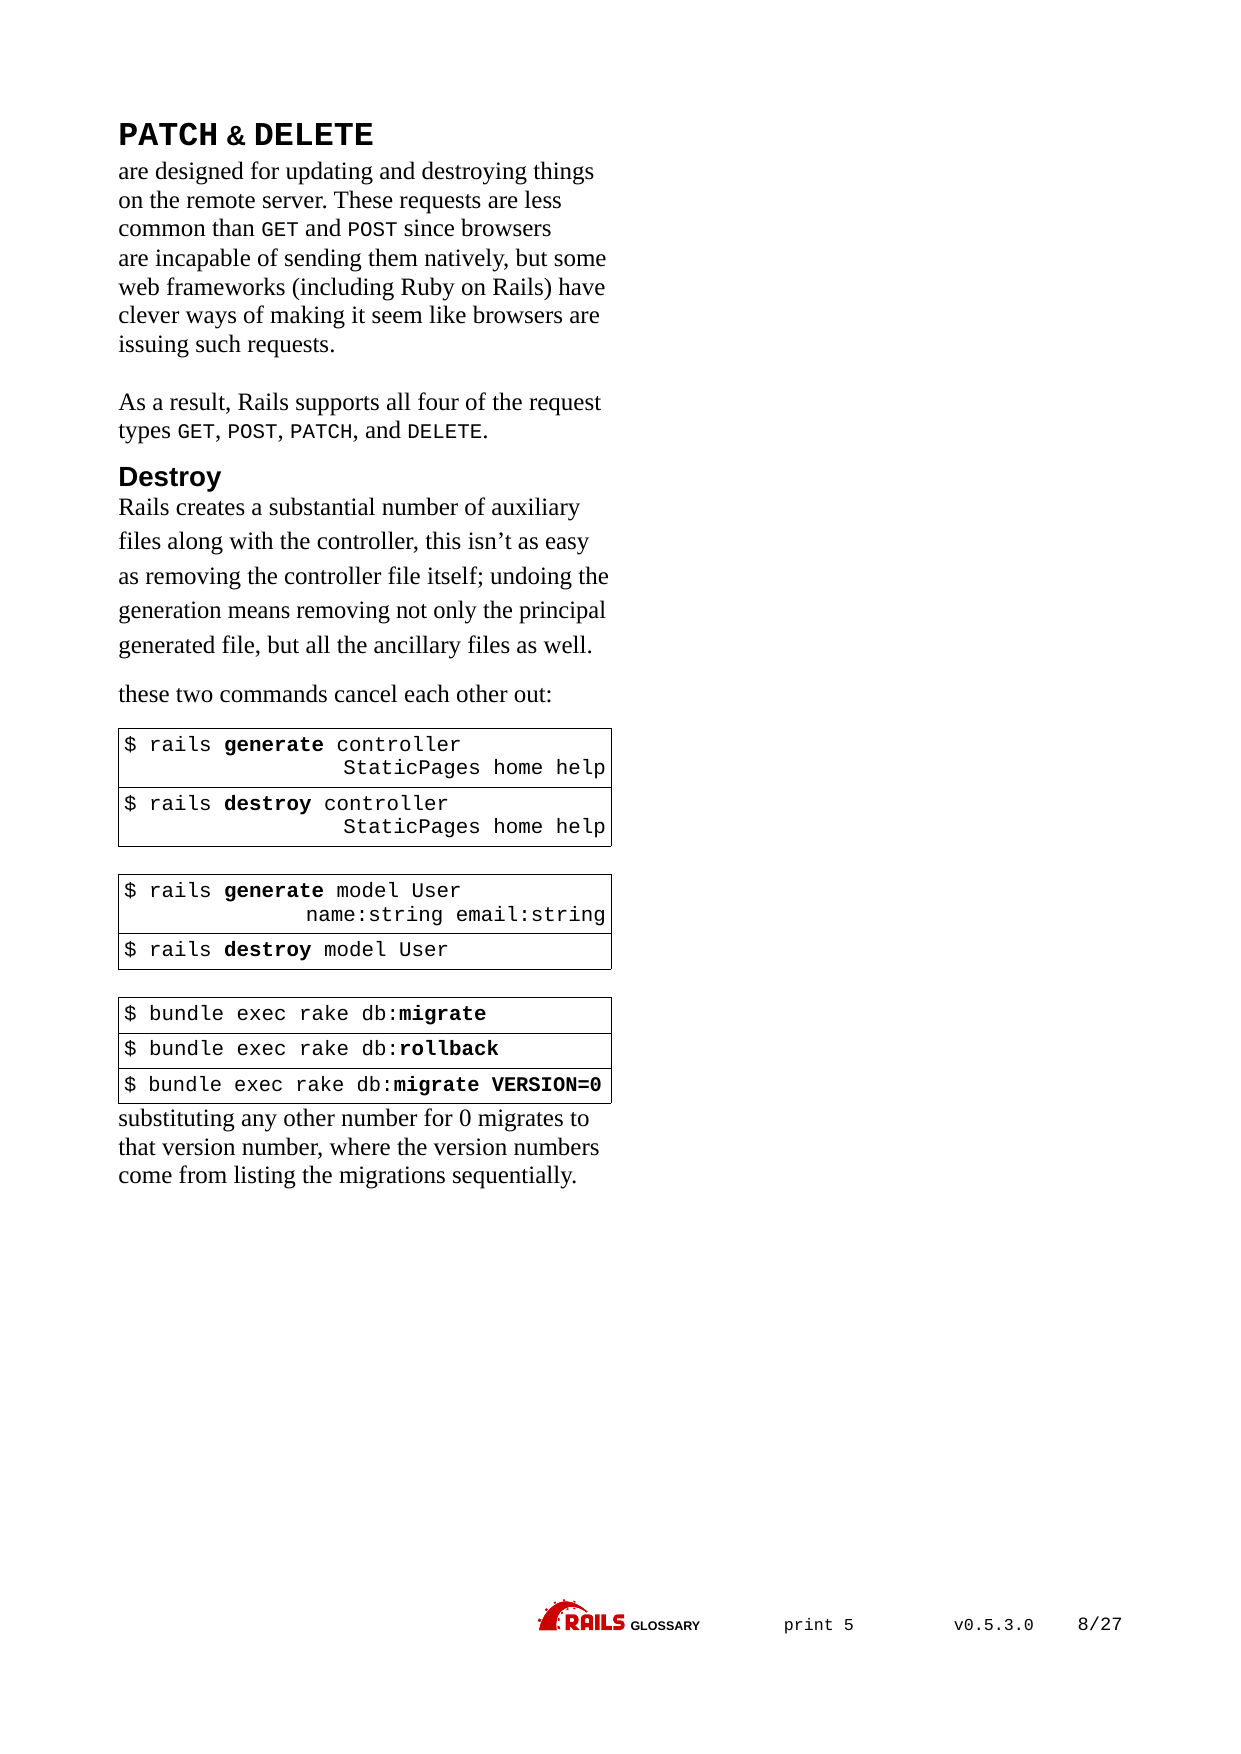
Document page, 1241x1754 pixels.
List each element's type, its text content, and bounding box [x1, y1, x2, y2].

subtitle Destroy [118, 460, 611, 492]
table_header $ rails generate model User name:string email:string [119, 875, 611, 933]
text are designed for updating and destroying things on the remote server. These requests are less common than GET and POST since browsers [118, 156, 611, 243]
table_header $ bundle exec rake db:migrate [119, 998, 611, 1032]
text As a result, Rails supports all four of the request types GET, POST, PATCH, and DELETE. [118, 387, 611, 445]
table_cell $ rails destroy controller StaticPages home help [119, 788, 611, 846]
text are incapable of sending them natively, but some web frameworks (including Ruby on Rails) have clever ways of making it seem like browsers are issuing such requests. [118, 243, 611, 358]
text Rails creates a substantial number of auxiliary files along with the controller, this isn’t as easy as removing the controller file itself; undoing the generation means removing not only the principal generated file, but all the ancillary files as well. [118, 492, 611, 658]
text these two commands cancel each other out: [118, 679, 611, 707]
table_cell $ bundle exec rake db:rollback [119, 1034, 611, 1068]
table_cell $ bundle exec rake db:migrate VERSION=0 [119, 1069, 611, 1103]
text substituting any other number for 0 migrates to that version number, where the version numbers come from listing the migrations sequentially. [118, 1104, 611, 1189]
table_header $ rails generate controller StaticPages home help [119, 729, 611, 787]
subtitle PATCH & DELETE [118, 118, 611, 156]
table_cell $ rails destroy model User [119, 934, 611, 968]
